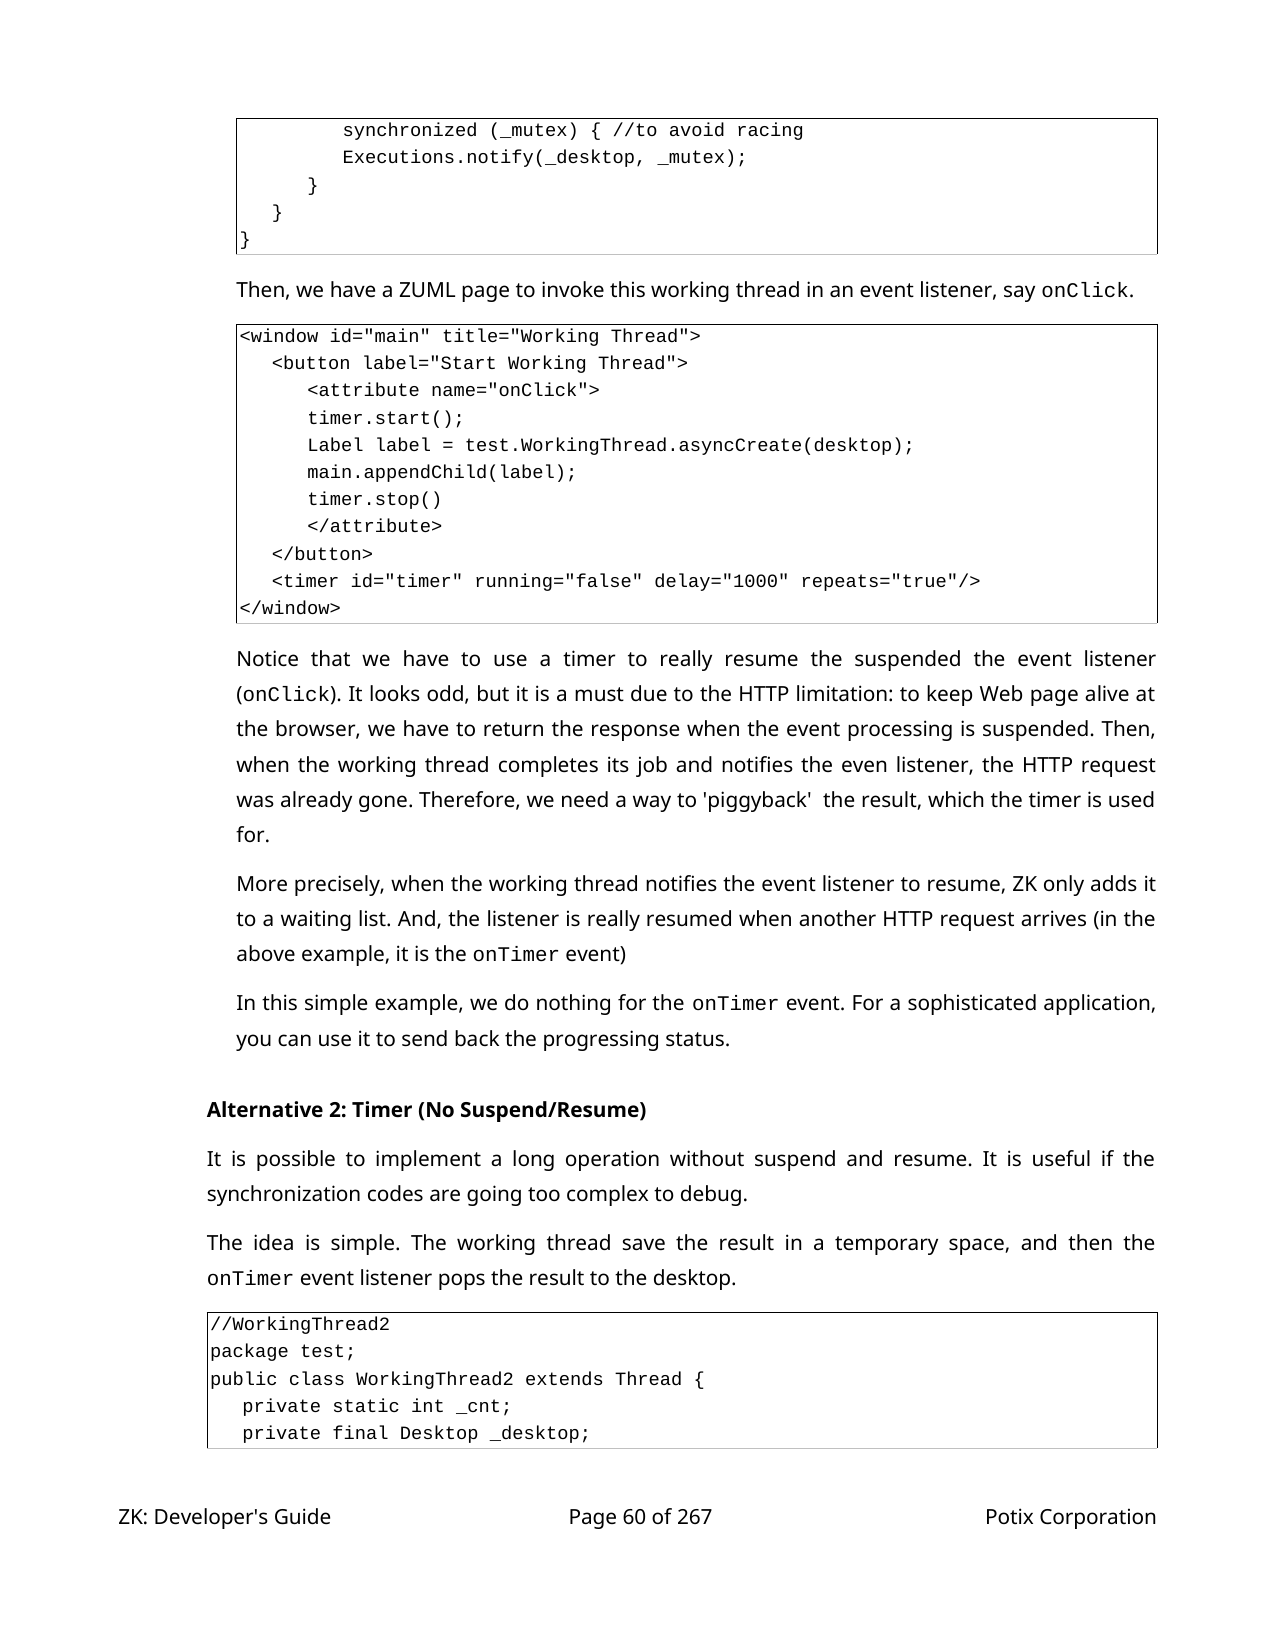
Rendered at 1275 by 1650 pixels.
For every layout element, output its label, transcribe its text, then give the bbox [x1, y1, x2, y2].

text private static int _cnt; [208, 1394, 1157, 1418]
text It is possible to implement a long operation without suspend and resume. It is useful if the synchronization codes are going too complex to debug. [207, 1144, 1157, 1207]
text } [237, 200, 1157, 224]
text The idea is simple. The working thread save the result in a temporary space, and then the onTimer event listener pops the result to the desktop. [207, 1228, 1157, 1291]
text <attribute name="onClick"> [237, 378, 1157, 403]
text </window> [237, 596, 1157, 623]
text timer.stop() [237, 487, 1157, 511]
text <button label="Start Working Thread"> [237, 351, 1157, 375]
text More precisely, when the working thread notifies the event listener to resume, ZK only adds it to a waiting list. And, the listener is really resumed when another HTTP request arrives (in the above example, it is the onTimer event) [236, 869, 1157, 968]
text <timer id="timer" running="false" delay="1000" repeats="true"/> [237, 569, 1157, 593]
text </button> [237, 541, 1157, 566]
text Label label = test.WorkingThread.asyncCreate(desktop); [237, 433, 1157, 457]
text Then, we have a ZUML page to invoke this working thread in an event listener, say onClick. [236, 275, 1157, 303]
text main.appendChild(label); [237, 460, 1157, 484]
text public class WorkingThread2 extends Thread { [208, 1366, 1157, 1391]
text synchronized (_mutex) { //to avoid racing [237, 119, 1157, 142]
text <window id="main" title="Working Thread"> [237, 325, 1157, 348]
text timer.start(); [237, 406, 1157, 430]
text } [237, 227, 1157, 254]
text Executions.notify(_desktop, _mutex); [237, 145, 1157, 169]
text private final Desktop _desktop; [208, 1421, 1157, 1448]
text Notice that we have to use a timer to really resume the suspended the event listener (onClick). It looks odd, but it is a must due to the HTTP limitation: to keep Web page alive at the browser, we have to return the response when the event processing is suspended. Then, when the working thread completes its job and notifies the even listener, the HTTP request was already gone. Therefore, we need a way to 'piggyback' the result, which the timer is used for. [236, 644, 1157, 848]
text //WorkingThread2 [208, 1313, 1157, 1336]
text In this simple example, we do nothing for the onTimer event. For a sophisticated application, you can use it to send back the progressing status. [236, 988, 1157, 1052]
text } [237, 172, 1157, 197]
subtitle Alternative 2: Timer (No Suspend/Resume) [207, 1095, 1157, 1123]
text package test; [208, 1339, 1157, 1363]
text </attribute> [237, 514, 1157, 538]
